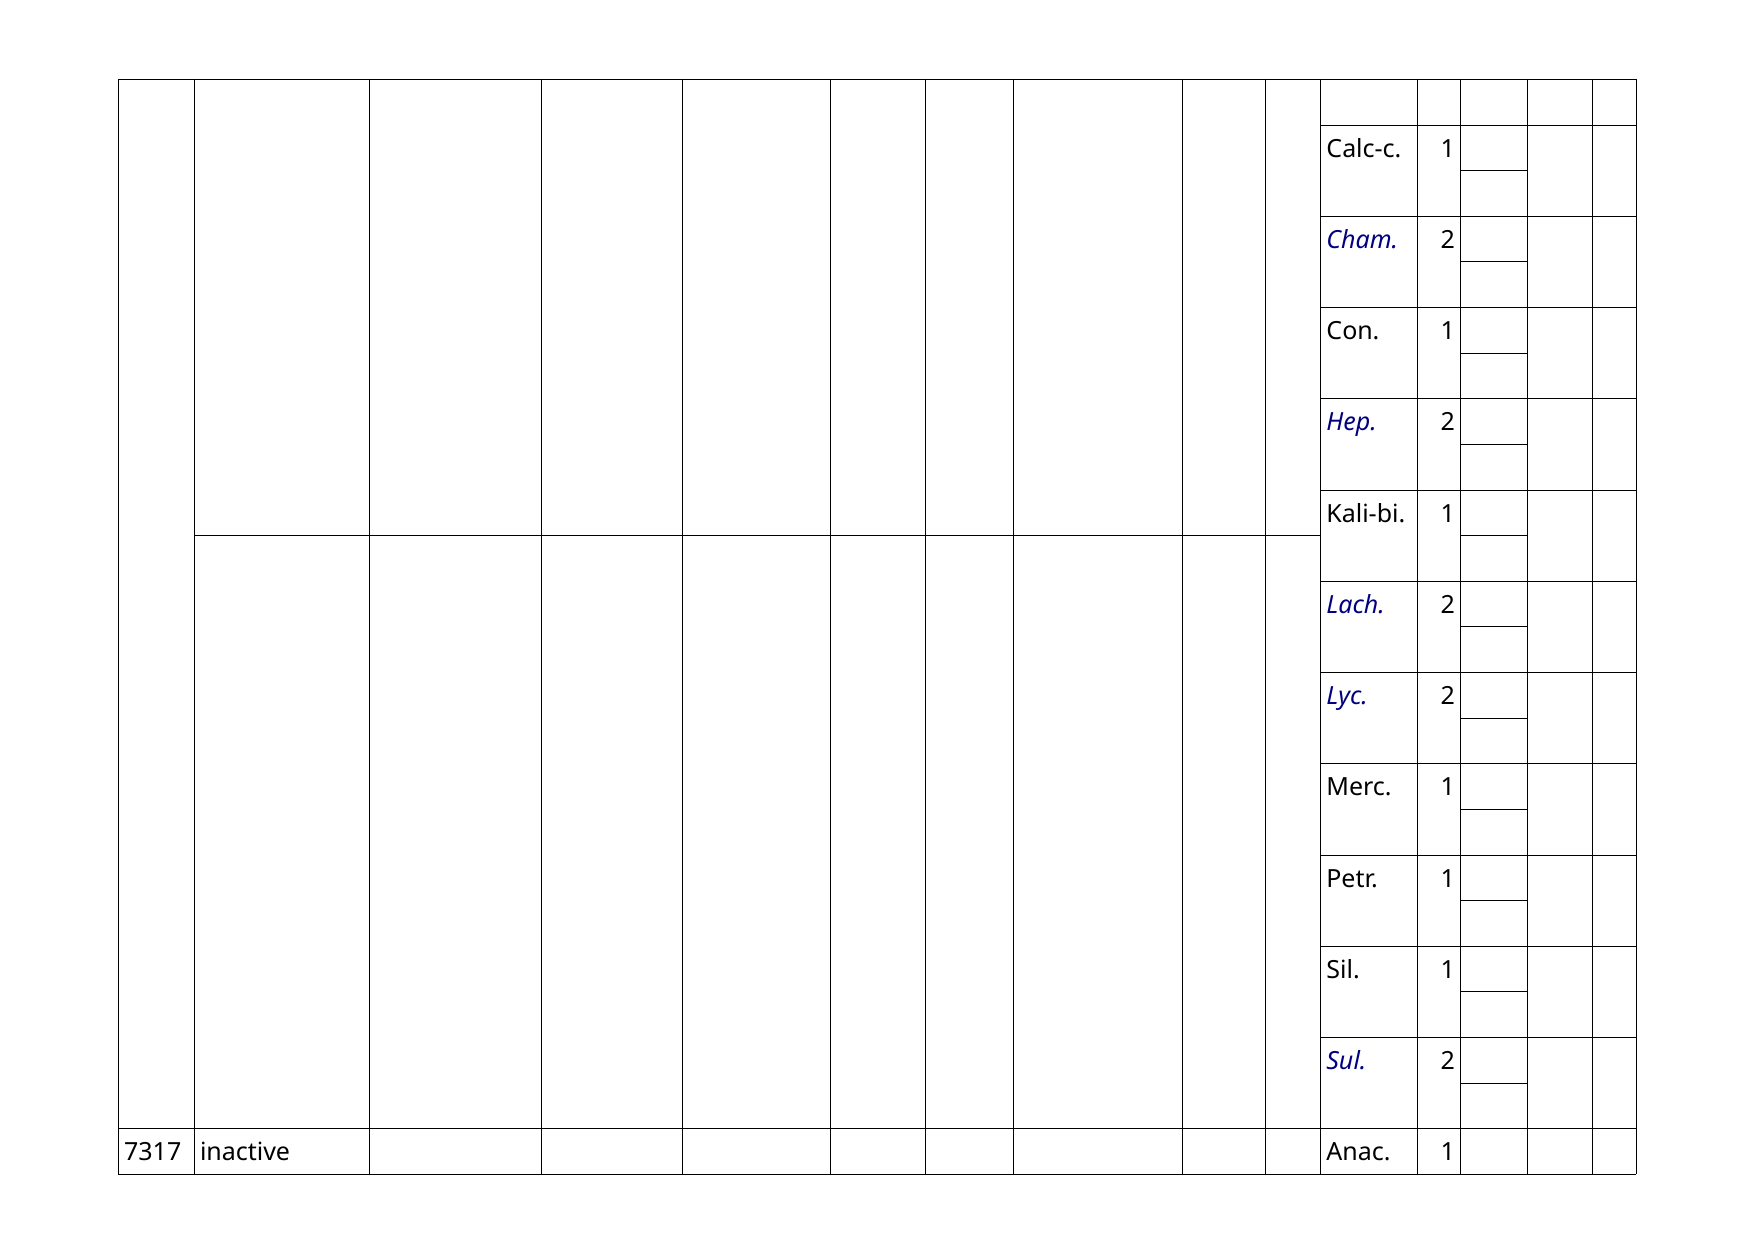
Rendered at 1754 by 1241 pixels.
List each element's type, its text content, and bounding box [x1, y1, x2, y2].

table_cell 2 [1418, 1038, 1460, 1128]
table_cell Petr. [1321, 856, 1417, 946]
table_cell [1528, 217, 1592, 307]
table_cell [542, 1129, 682, 1174]
table_cell inactive [195, 1129, 369, 1174]
table_cell Calc-c. [1321, 126, 1417, 216]
table_cell Sul. [1321, 1038, 1417, 1128]
table_cell [1266, 1129, 1320, 1174]
table_cell [1461, 126, 1527, 170]
table_cell [1183, 80, 1265, 535]
table_cell [1461, 582, 1527, 626]
table_cell Con. [1321, 308, 1417, 398]
table_cell [926, 1129, 1013, 1174]
table_cell [370, 1129, 541, 1174]
table_cell [1461, 719, 1527, 763]
table_cell Sil. [1321, 947, 1417, 1037]
table_cell [1593, 399, 1636, 489]
table_cell [1461, 217, 1527, 261]
table_cell [926, 80, 1013, 535]
table_cell [1461, 856, 1527, 900]
table_cell Cham. [1321, 217, 1417, 307]
table_cell [831, 536, 925, 1128]
table_cell [831, 80, 925, 535]
table_cell [1593, 947, 1636, 1037]
table_cell [1528, 126, 1592, 216]
table_cell [542, 536, 682, 1128]
table_cell 2 [1418, 673, 1460, 763]
table_cell 7317 [119, 1129, 194, 1174]
table_cell [1528, 80, 1592, 124]
table_cell [683, 80, 830, 535]
table_cell Merc. [1321, 764, 1417, 854]
table_cell [1461, 491, 1527, 535]
table_cell [1528, 399, 1592, 489]
table_cell 1 [1418, 491, 1460, 581]
table_cell [1461, 354, 1527, 398]
table_cell [195, 536, 369, 1128]
table_cell [1461, 1038, 1527, 1083]
table_cell [1528, 856, 1592, 946]
table_cell [1593, 1129, 1636, 1174]
table_cell [1461, 399, 1527, 444]
table_cell [370, 80, 541, 535]
table_cell 1 [1418, 764, 1460, 854]
table_cell [926, 536, 1013, 1128]
table_cell [1461, 80, 1527, 124]
table_cell [1528, 1129, 1592, 1174]
table_cell [1461, 262, 1527, 307]
table_cell [1461, 947, 1527, 991]
table_cell [1461, 673, 1527, 718]
table_cell [1593, 856, 1636, 946]
table_cell [1183, 536, 1265, 1128]
table_cell [370, 536, 541, 1128]
table_cell 1 [1418, 126, 1460, 216]
table_cell Anac. [1321, 1129, 1417, 1174]
table_cell [1593, 673, 1636, 763]
table_cell Lyc. [1321, 673, 1417, 763]
table_cell 1 [1418, 1129, 1460, 1174]
table_cell [1593, 764, 1636, 854]
table_cell [1593, 582, 1636, 672]
table_cell [1593, 80, 1636, 124]
table_cell [1461, 1084, 1527, 1128]
table_cell [1528, 582, 1592, 672]
table_cell [1266, 80, 1320, 535]
table_cell [1461, 171, 1527, 216]
table_cell [1528, 1038, 1592, 1128]
table_cell [1593, 217, 1636, 307]
table_cell Lach. [1321, 582, 1417, 672]
table_cell [542, 80, 682, 535]
table_cell [1014, 80, 1182, 535]
table_cell [119, 80, 194, 1128]
table_cell [1528, 673, 1592, 763]
table_cell [1461, 445, 1527, 489]
table_cell [1461, 901, 1527, 946]
table_cell Kali-bi. [1321, 491, 1417, 581]
table_cell 1 [1418, 947, 1460, 1037]
table_cell [1528, 764, 1592, 854]
table_cell [1461, 536, 1527, 581]
table_cell [1461, 1129, 1527, 1174]
table_cell [831, 1129, 925, 1174]
table_cell [1461, 308, 1527, 353]
table_cell [1014, 536, 1182, 1128]
table_cell 1 [1418, 308, 1460, 398]
table_cell 2 [1418, 217, 1460, 307]
table_cell [1183, 1129, 1265, 1174]
table_cell [1528, 947, 1592, 1037]
table_cell [1418, 80, 1460, 124]
table_cell Hep. [1321, 399, 1417, 489]
table_cell [1461, 992, 1527, 1037]
table_cell [1014, 1129, 1182, 1174]
table_cell [1461, 764, 1527, 809]
table_cell [1593, 491, 1636, 581]
table_cell [683, 536, 830, 1128]
table_cell 1 [1418, 856, 1460, 946]
table_cell 2 [1418, 582, 1460, 672]
table_cell [1593, 308, 1636, 398]
table_cell [1528, 491, 1592, 581]
table_cell [1593, 1038, 1636, 1128]
table_cell [1266, 536, 1320, 1128]
table_cell [1461, 810, 1527, 854]
table_cell [1321, 80, 1417, 124]
table_cell [1528, 308, 1592, 398]
table_cell [683, 1129, 830, 1174]
table_cell 2 [1418, 399, 1460, 489]
table_cell [1593, 126, 1636, 216]
table_cell [1461, 627, 1527, 672]
table_cell [195, 80, 369, 535]
